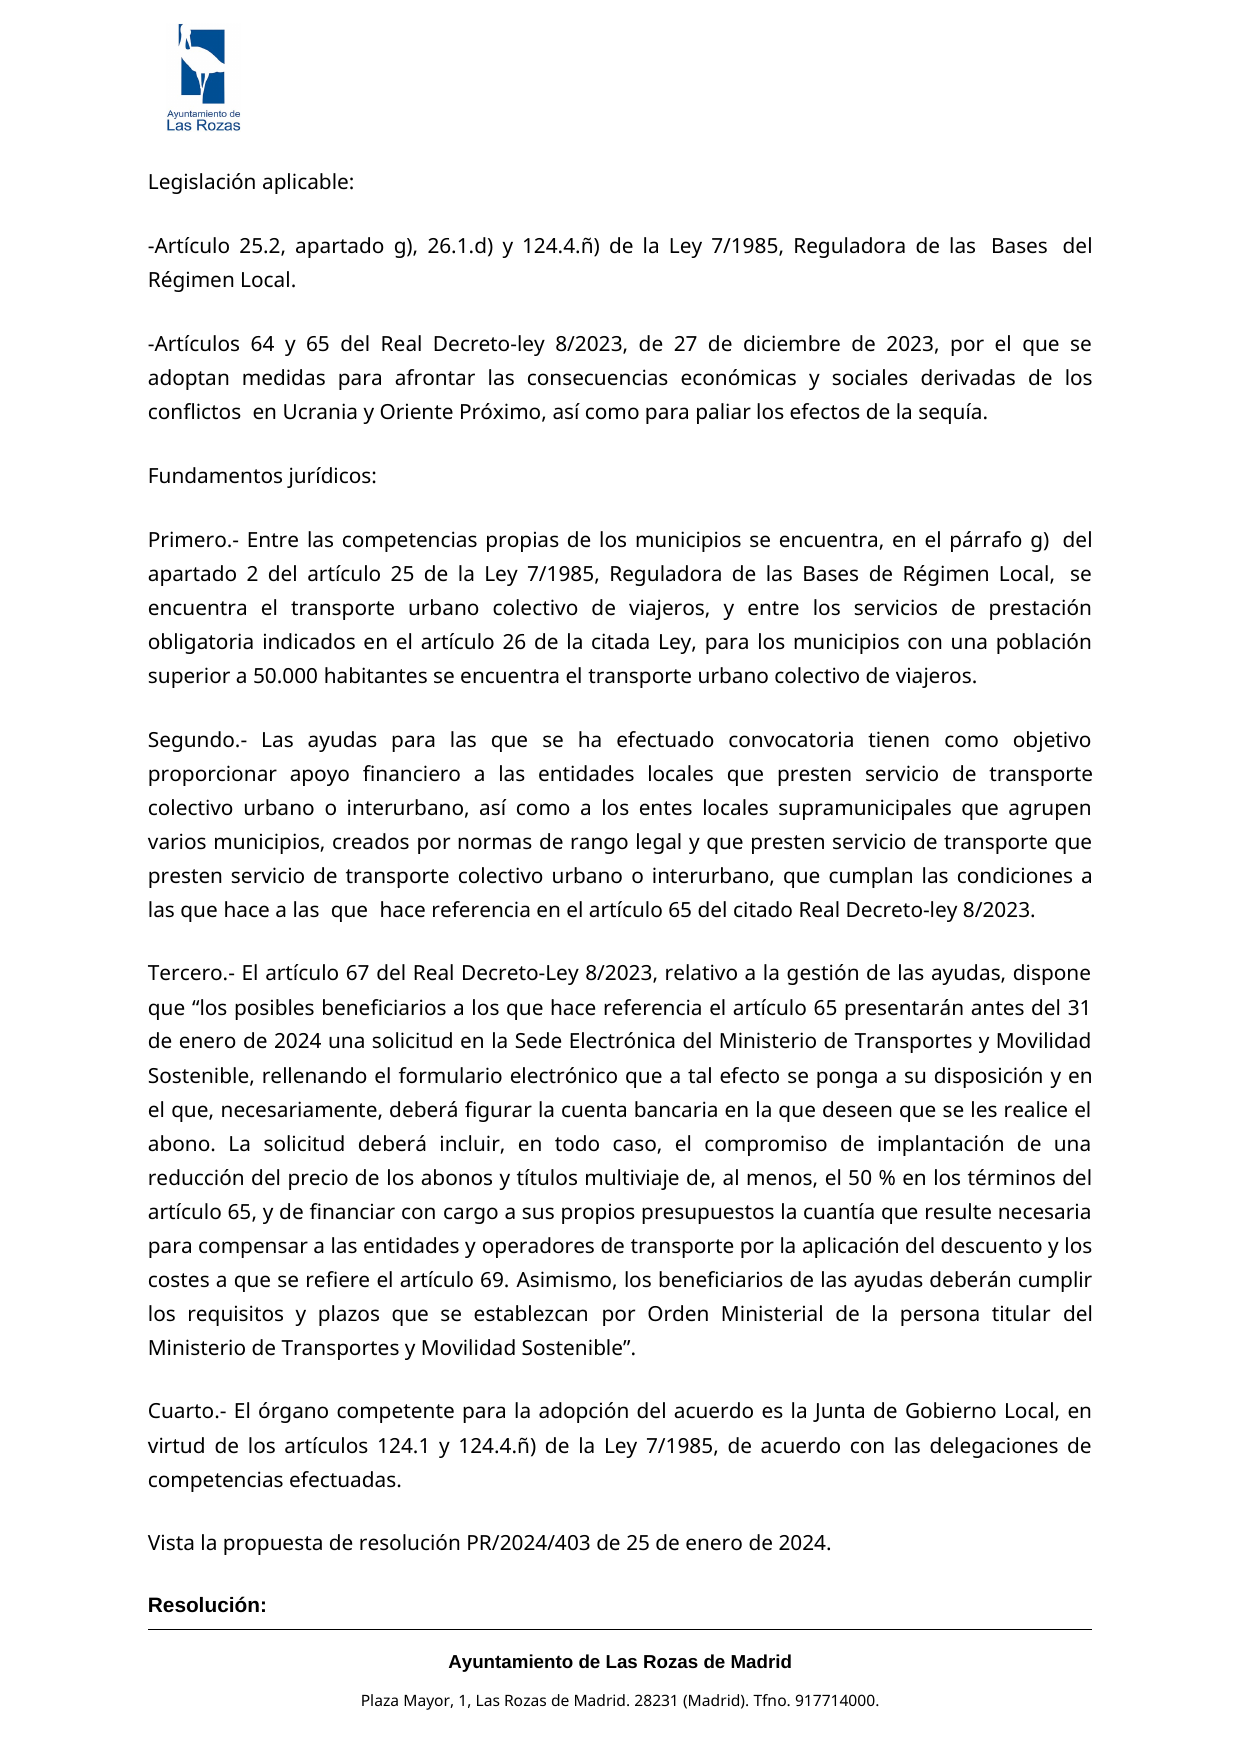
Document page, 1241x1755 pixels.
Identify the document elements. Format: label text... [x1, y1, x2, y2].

text Cuarto.- El órgano competente para la adopción del acuerdo es la Junta de Gobierno Local, en virtud de los artículos 124.1 y 124.4.ñ) de la Ley 7/1985, de acuerdo con las delegaciones de competencias efectuadas. [148, 1397, 1093, 1493]
text Tercero.- El artículo 67 del Real Decreto-Ley 8/2023, relativo a la gestión de las ayudas, dispone que “los posibles beneficiarios a los que hace referencia el artículo 65 presentarán antes del 31 de enero de 2024 una solicitud en la Sede Electrónica del Ministerio de Transportes y Movilidad Sostenible, rellenando el formulario electrónico que a tal efecto se ponga a su disposición y en el que, necesariamente, deberá figurar la cuenta bancaria en la que deseen que se les realice el abono. La solicitud deberá incluir, en todo caso, el compromiso de implantación de una reducción del precio de los abonos y títulos multiviaje de, al menos, el 50 % en los términos del artículo 65, y de financiar con cargo a sus propios presupuestos la cuantía que resulte necesaria para compensar a las entidades y operadores de transporte por la aplicación del descuento y los costes a que se refiere el artículo 69. Asimismo, los beneficiarios de las ayudas deberán cumplir los requisitos y plazos que se establezcan por Orden Ministerial de la persona titular del Ministerio de Transportes y Movilidad Sostenible”. [148, 958, 1093, 1362]
text Primero.- Entre las competencias propias de los municipios se encuentra, en el párrafo g) del apartado 2 del artículo 25 de la Ley 7/1985, Reguladora de las Bases de Régimen Local, se encuentra el transporte urbano colectivo de viajeros, y entre los servicios de prestación obligatoria indicados en el artículo 26 de la citada Ley, para los municipios con una población superior a 50.000 habitantes se encuentra el transporte urbano colectivo de viajeros. [148, 525, 1093, 690]
text Fundamentos jurídicos: [148, 461, 1105, 489]
text Vista la propuesta de resolución PR/2024/403 de 25 de enero de 2024. [148, 1528, 1105, 1557]
text -Artículos 64 y 65 del Real Decreto-ley 8/2023, de 27 de diciembre de 2023, por el que se adoptan medidas para afrontar las consecuencias económicas y sociales derivadas de los conflictos en Ucrania y Oriente Próximo, así como para paliar los efectos de la sequía. [148, 329, 1093, 426]
text -Artículo 25.2, apartado g), 26.1.d) y 124.4.ñ) de la Ley 7/1985, Reguladora de las Bases del Régimen Local. [148, 231, 1093, 294]
text Legislación aplicable: [148, 167, 1105, 196]
subtitle Resolución: [148, 1592, 1105, 1616]
text Segundo.- Las ayudas para las que se ha efectuado convocatoria tienen como objetivo proporcionar apoyo financiero a las entidades locales que presten servicio de transporte colectivo urbano o interurbano, así como a los entes locales supramunicipales que agrupen varios municipios, creados por normas de rango legal y que presten servicio de transporte que presten servicio de transporte colectivo urbano o interurbano, que cumplan las condiciones a las que hace a las que hace referencia en el artículo 65 del citado Real Decreto-ley 8/2023. [148, 725, 1093, 923]
